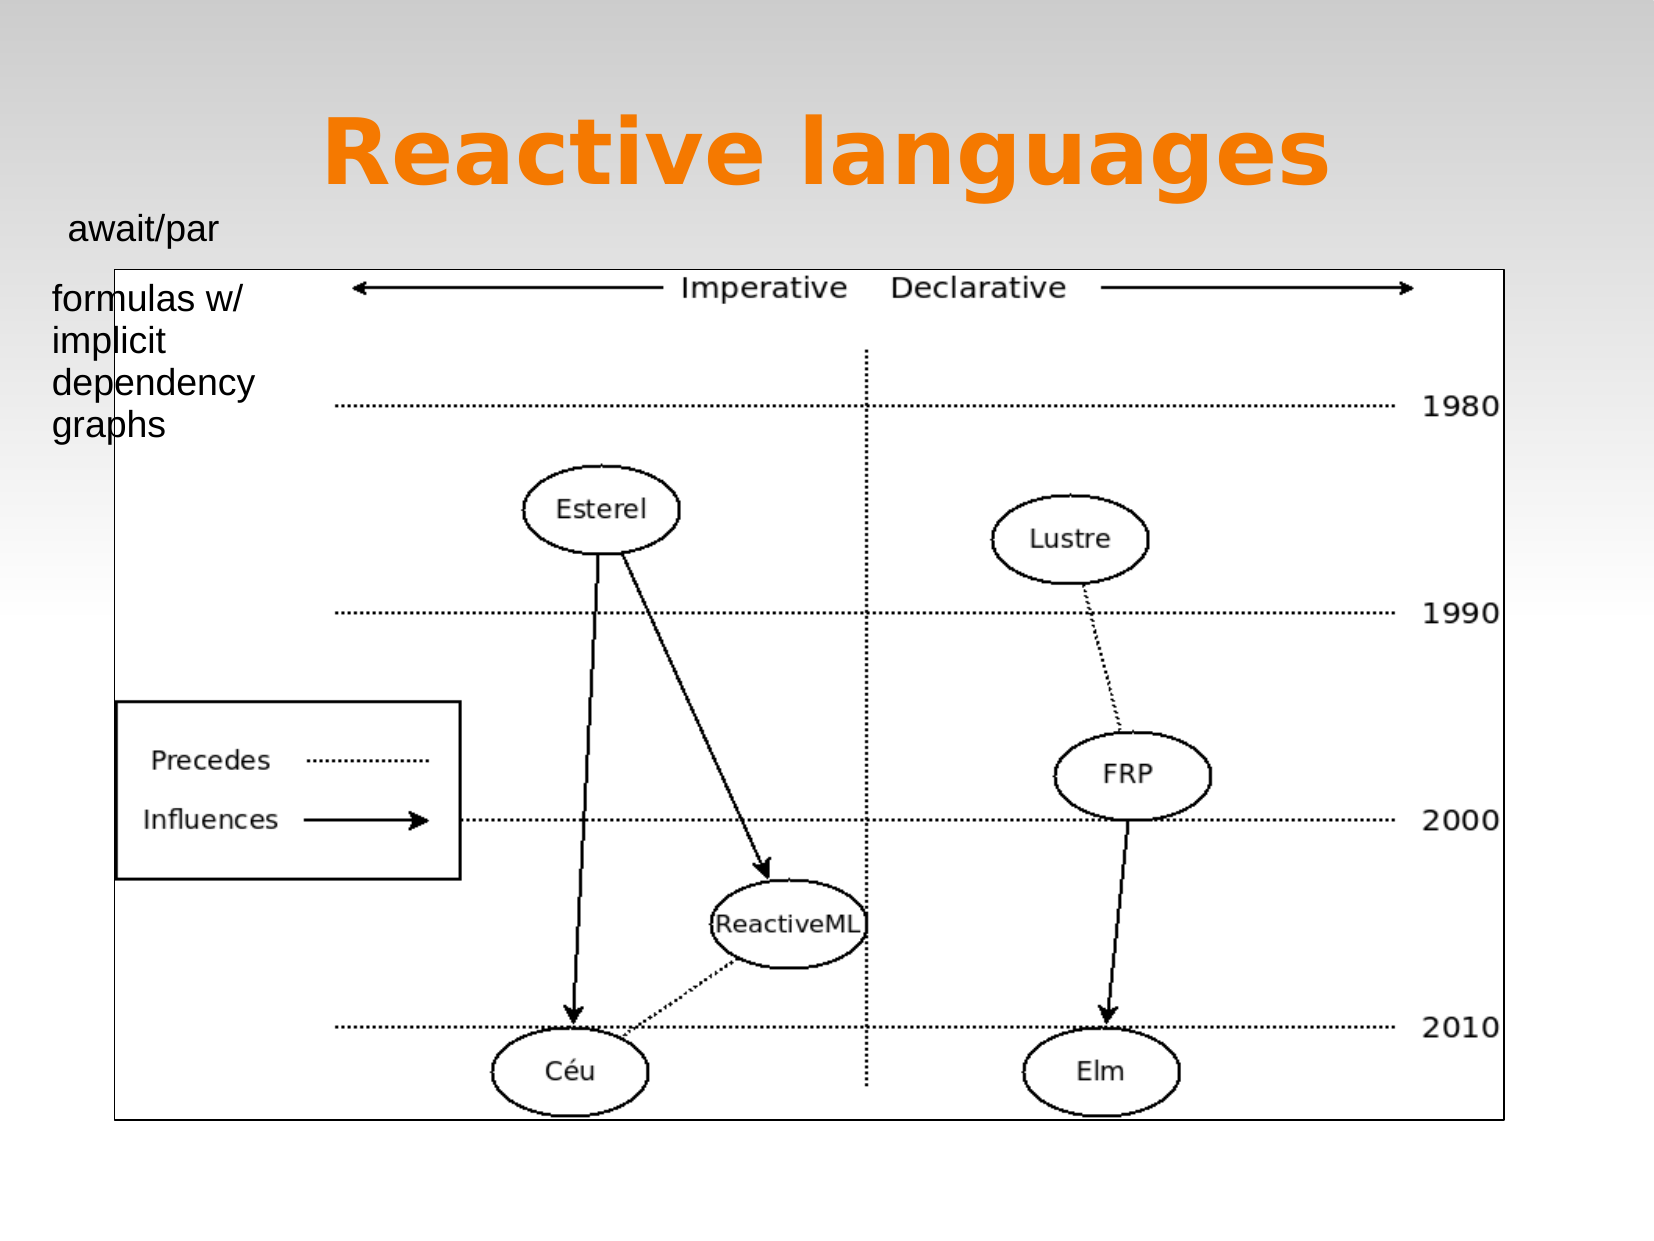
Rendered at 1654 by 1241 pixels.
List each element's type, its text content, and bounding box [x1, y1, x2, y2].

picture [115, 270, 1503, 1120]
text_box formulas w/ implicit dependency graphs [37, 270, 345, 454]
title Reactive languages [82, 49, 1571, 257]
text_box await/par [52, 199, 361, 257]
